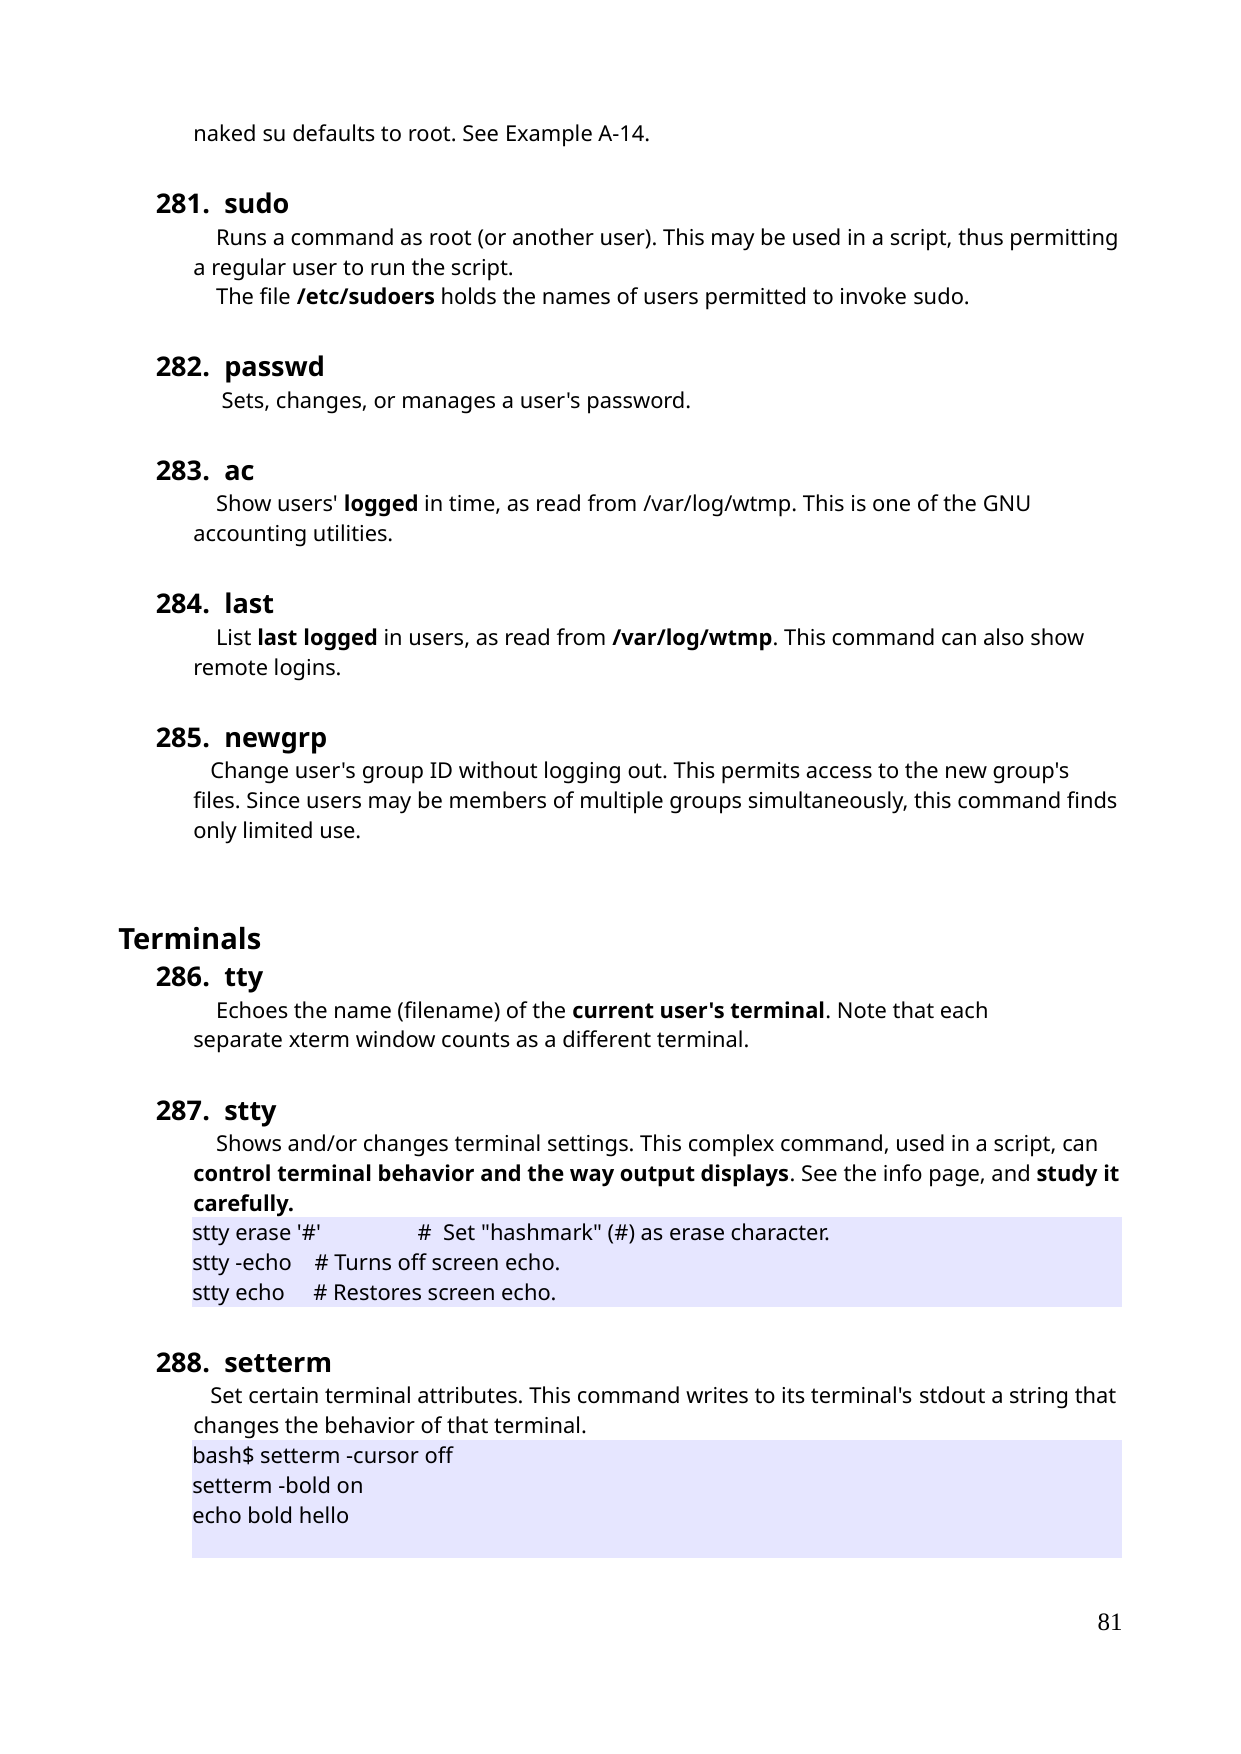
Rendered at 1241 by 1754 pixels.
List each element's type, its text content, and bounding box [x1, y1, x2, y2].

list The file /etc/sudoers holds the names of users permitted to invoke sudo. [156, 281, 1122, 311]
list stty [156, 1091, 1122, 1128]
list echo bold hello [192, 1500, 1122, 1529]
list Shows and/or changes terminal settings. This complex command, used in a script, can control terminal behavior and the way output displays. See the info page, and study it carefully. [156, 1128, 1122, 1217]
list Runs a command as root (or another user). This may be used in a script, thus permitting a regular user to run the script. [156, 222, 1122, 281]
list naked su defaults to root. See Example A-14. [156, 118, 1122, 148]
list List last logged in users, as read from /var/log/wtmp. This command can also show remote logins. [156, 622, 1122, 681]
list Change user's group ID without logging out. This permits access to the new group's files. Since users may be members of multiple groups simultaneously, this command finds only limited use. [156, 755, 1122, 844]
list stty erase '#' # Set "hashmark" (#) as erase character. [192, 1217, 1122, 1247]
list sudo [156, 185, 1122, 222]
list setterm [156, 1344, 1122, 1381]
list Set certain terminal attributes. This command writes to its terminal's stdout a string that changes the behavior of that terminal. [156, 1381, 1122, 1440]
list Echoes the name (filename) of the current user's terminal. Note that each separate xterm window counts as a different terminal. [156, 995, 1122, 1054]
list last [156, 585, 1122, 622]
text Terminals [118, 918, 1122, 958]
list ac [156, 451, 1122, 488]
list passwd [156, 348, 1122, 385]
list newgrp [156, 718, 1122, 755]
list Sets, changes, or manages a user's password. [156, 385, 1122, 414]
list Show users' logged in time, as read from /var/log/wtmp. This is one of the GNU accounting utilities. [156, 488, 1122, 548]
list tty [156, 958, 1122, 995]
list stty echo # Restores screen echo. [192, 1277, 1122, 1307]
list stty -echo # Turns off screen echo. [192, 1247, 1122, 1277]
list setterm -bold on [192, 1470, 1122, 1500]
list bash$ setterm -cursor off [192, 1440, 1122, 1470]
